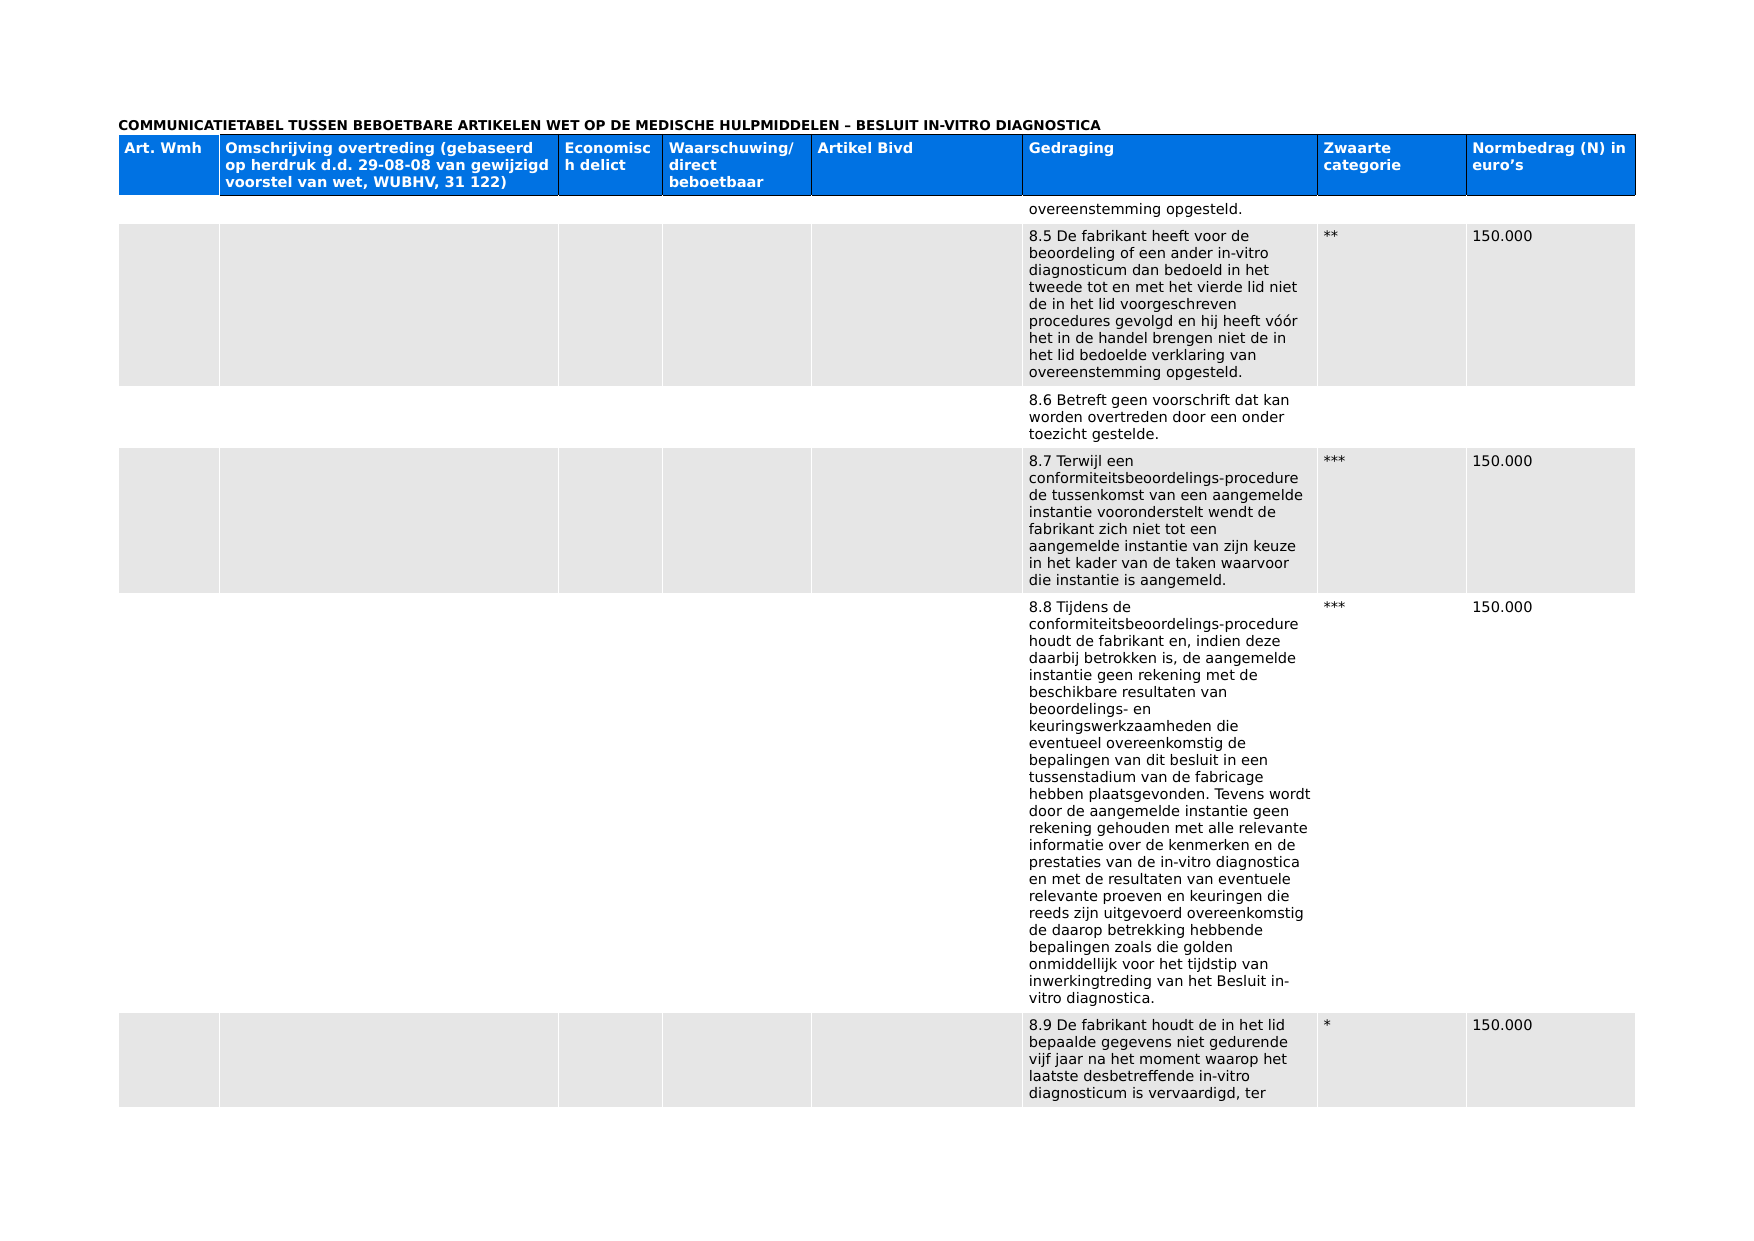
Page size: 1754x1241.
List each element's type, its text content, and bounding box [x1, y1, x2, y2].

table_cell [220, 1013, 558, 1107]
table_cell [559, 196, 662, 223]
table_cell *** [1318, 595, 1466, 1011]
table_cell 8.8 Tijdens de conformiteitsbeoordelings-procedure houdt de fabrikant en, indien deze daarbij betrokken is, de aangemelde instantie geen rekening met de beschikbare resultaten van beoordelings- en keuringswerkzaamheden die eventueel overeenkomstig de bepalingen van dit besluit in een tussenstadium van de fabricage hebben plaatsgevonden. Tevens wordt door de aangemelde instantie geen rekening gehouden met alle relevante informatie over de kenmerken en de prestaties van de in-vitro diagnostica en met de resultaten van eventuele relevante proeven en keuringen die reeds zijn uitgevoerd overeenkomstig de daarop betrekking hebbende bepalingen zoals die golden onmiddellijk voor het tijdstip van inwerkingtreding van het Besluit in-vitro diagnostica. [1023, 595, 1317, 1011]
table_cell [119, 448, 219, 593]
table_cell [663, 1013, 811, 1107]
table_cell [119, 387, 219, 447]
table_cell *** [1318, 448, 1466, 593]
table_cell [119, 196, 219, 223]
table_cell Art. Wmh [119, 135, 219, 195]
table_cell [1318, 196, 1466, 223]
table_cell 150.000 [1467, 595, 1635, 1011]
table_cell [663, 196, 811, 223]
table_cell 150.000 [1467, 1013, 1635, 1107]
table_cell [559, 1013, 662, 1107]
table_cell Economisch delict [559, 135, 662, 195]
table_cell [1467, 196, 1635, 223]
table_cell [119, 224, 219, 386]
table_cell [220, 196, 558, 223]
table_cell 8.7 Terwijl een conformiteitsbeoordelings-procedure de tussenkomst van een aangemelde instantie vooronderstelt wendt de fabrikant zich niet tot een aangemelde instantie van zijn keuze in het kader van de taken waarvoor die instantie is aangemeld. [1023, 448, 1317, 593]
table_cell [1318, 387, 1466, 447]
table_cell [220, 448, 558, 593]
table_cell [663, 387, 811, 447]
table_cell 8.9 De fabrikant houdt de in het lid bepaalde gegevens niet gedurende vijf jaar na het moment waarop het laatste desbetreffende in-vitro diagnosticum is vervaardigd, ter [1023, 1013, 1317, 1107]
table_cell Gedraging [1023, 135, 1317, 195]
table_cell [220, 595, 558, 1011]
table_cell [663, 224, 811, 386]
table_cell ** [1318, 224, 1466, 386]
table_cell [220, 224, 558, 386]
table_cell [663, 448, 811, 593]
table_cell [119, 595, 219, 1011]
table_cell [1467, 387, 1635, 447]
table_cell [812, 196, 1022, 223]
table_cell [812, 1013, 1022, 1107]
table_cell [119, 1013, 219, 1107]
table_cell [663, 595, 811, 1011]
table_cell Normbedrag (N) in euro’s [1467, 135, 1635, 195]
table_cell * [1318, 1013, 1466, 1107]
table_cell [812, 387, 1022, 447]
table_cell Waarschuwing/direct beboetbaar [663, 135, 811, 195]
table_cell Omschrijving overtreding (gebaseerd op herdruk d.d. 29-08-08 van gewijzigd voorstel van wet, WUBHV, 31 122) [220, 135, 558, 195]
table_cell overeenstemming opgesteld. [1023, 196, 1317, 223]
table_cell [812, 224, 1022, 386]
table_cell [812, 595, 1022, 1011]
table_cell [220, 387, 558, 447]
table_cell [559, 224, 662, 386]
table_cell 8.5 De fabrikant heeft voor de beoordeling of een ander in-vitro diagnosticum dan bedoeld in het tweede tot en met het vierde lid niet de in het lid voorgeschreven procedures gevolgd en hij heeft vóór het in de handel brengen niet de in het lid bedoelde verklaring van overeenstemming opgesteld. [1023, 224, 1317, 386]
table_cell [559, 595, 662, 1011]
table_cell [812, 448, 1022, 593]
table_cell 150.000 [1467, 448, 1635, 593]
table_cell [559, 448, 662, 593]
table_header COMMUNICATIETABEL TUSSEN BEBOETBARE ARTIKELEN WET OP DE MEDISCHE HULPMIDDELEN – BESLUIT IN-VITRO DIAGNOSTICA [118, 118, 1636, 134]
table_cell 8.6 Betreft geen voorschrift dat kan worden overtreden door een onder toezicht gestelde. [1023, 387, 1317, 447]
table_cell [559, 387, 662, 447]
table_cell Artikel Bivd [812, 135, 1022, 195]
table_cell 150.000 [1467, 224, 1635, 386]
table_cell Zwaarte categorie [1318, 135, 1466, 195]
